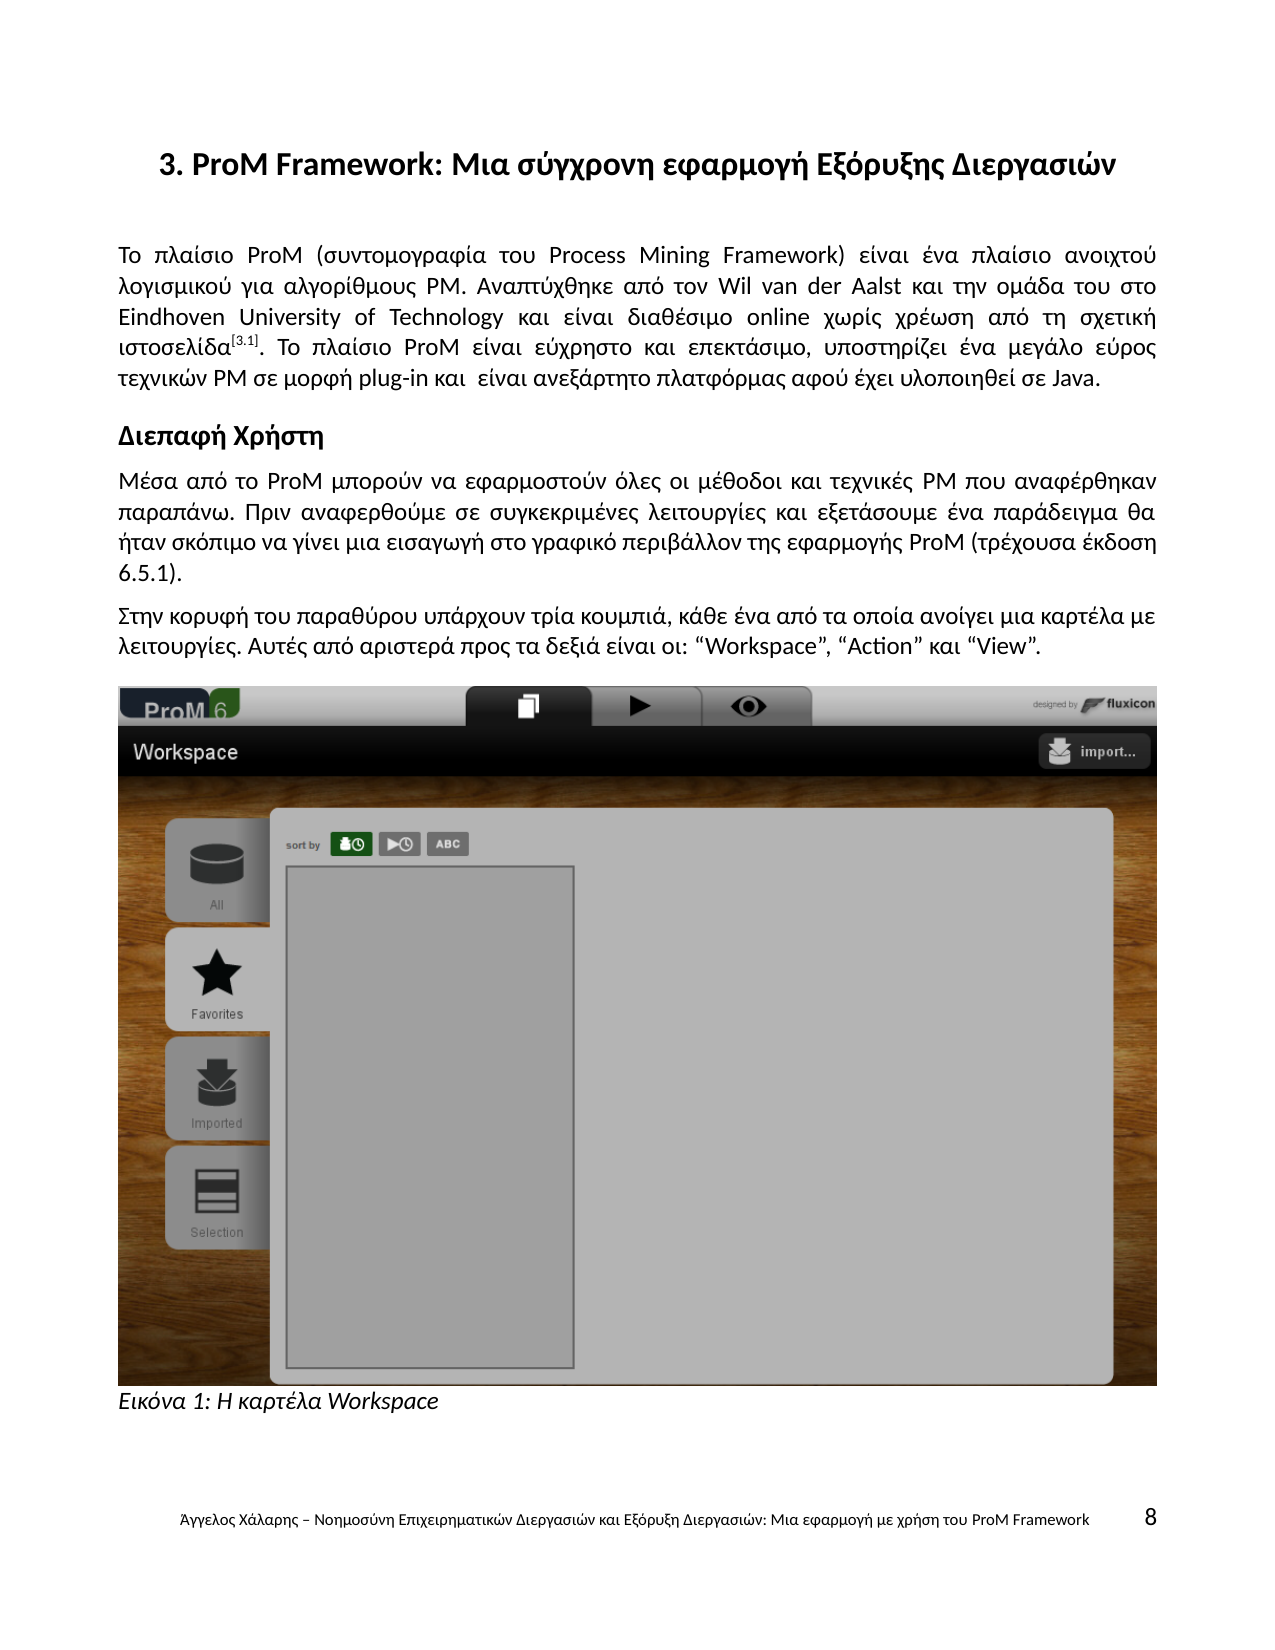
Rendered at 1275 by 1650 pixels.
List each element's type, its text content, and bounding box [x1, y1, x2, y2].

text Το πλαίσιο ProM (συντομογραφία του Process Mining Framework) είναι ένα πλαίσιο ανοιχτού λογισμικού για αλγορίθμους PM. Αναπτύχθηκε από τον Wil van der Aalst και την ομάδα του στο Eindhoven University of Technology και είναι διαθέσιμο online χωρίς χρέωση από τη σχετική ιστοσελίδα[3.1]. Το πλαίσιο ProM είναι εύχρηστο και επεκτάσιμο, υποστηρίζει ένα μεγάλο εύρος τεχνικών PM σε μορφή plug-in και είναι ανεξάρτητο πλατφόρμας αφού έχει υλοποιηθεί σε Java. [118, 239, 1157, 392]
text Εικόνα 1: Η καρτέλα Workspace [118, 1386, 1157, 1416]
subtitle 3. ProM Framework: Μια σύγχρονη εφαρμογή Εξόρυξης Διεργασιών [118, 143, 1157, 184]
picture [118, 686, 1157, 1386]
text Στην κορυφή του παραθύρου υπάρχουν τρία κουμπιά, κάθε ένα από τα οποία ανοίγει μια καρτέλα με λειτουργίες. Αυτές από αριστερά προς τα δεξιά είναι οι: “Workspace”, “Action” και “View”. [118, 600, 1157, 661]
text Μέσα από το ProM μπορούν να εφαρμοστούν όλες οι μέθοδοι και τεχνικές PM που αναφέρθηκαν παραπάνω. Πριν αναφερθούμε σε συγκεκριμένες λειτουργίες και εξετάσουμε ένα παράδειγμα θα ήταν σκόπιμο να γίνει μια εισαγωγή στο γραφικό περιβάλλον της εφαρμογής ProM (τρέχουσα έκδοση 6.5.1). [118, 465, 1157, 587]
subtitle Διεπαφή Χρήστη [118, 417, 1157, 453]
